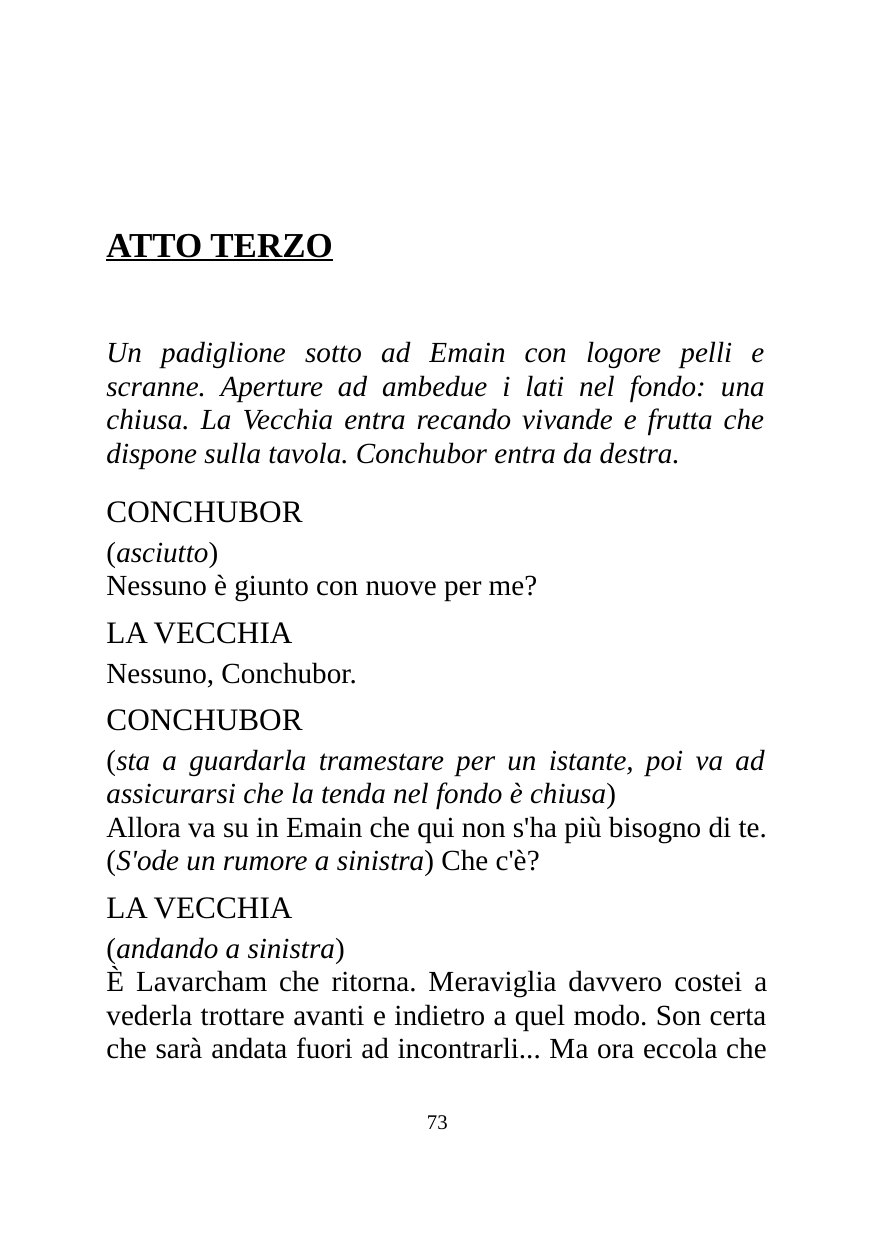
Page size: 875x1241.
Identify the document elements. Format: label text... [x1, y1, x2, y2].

text Un padiglione sotto ad Emain con logore pelli e scranne. Aperture ad ambedue i lati nel fondo: una chiusa. La Vecchia entra recando vivande e frutta che dispone sulla tavola. Conchubor entra da destra. [106, 335, 768, 469]
text Allora va su in Emain che qui non s'ha più bisogno di te. (S'ode un rumore a sinistra) Che c'è? [106, 810, 768, 877]
text CONCHUBOR [106, 493, 768, 529]
subtitle ATTO TERZO [106, 224, 768, 264]
text (andando a sinistra) [106, 931, 768, 964]
text (asciutto) [106, 535, 768, 568]
text CONCHUBOR [106, 701, 768, 737]
text LA VECCHIA [106, 614, 768, 650]
text Nessuno è giunto con nuove per me? [106, 568, 768, 602]
text (sta a guardarla tramestare per un istante, poi va ad assicurarsi che la tenda nel fondo è chiusa) [106, 743, 768, 810]
text LA VECCHIA [106, 889, 768, 925]
text Nessuno, Conchubor. [106, 656, 768, 689]
text È Lavarcham che ritorna. Meraviglia davvero costei a vederla trottare avanti e indietro a quel modo. Son certa che sarà andata fuori ad incontrarli... Ma ora eccola che [106, 964, 768, 1065]
